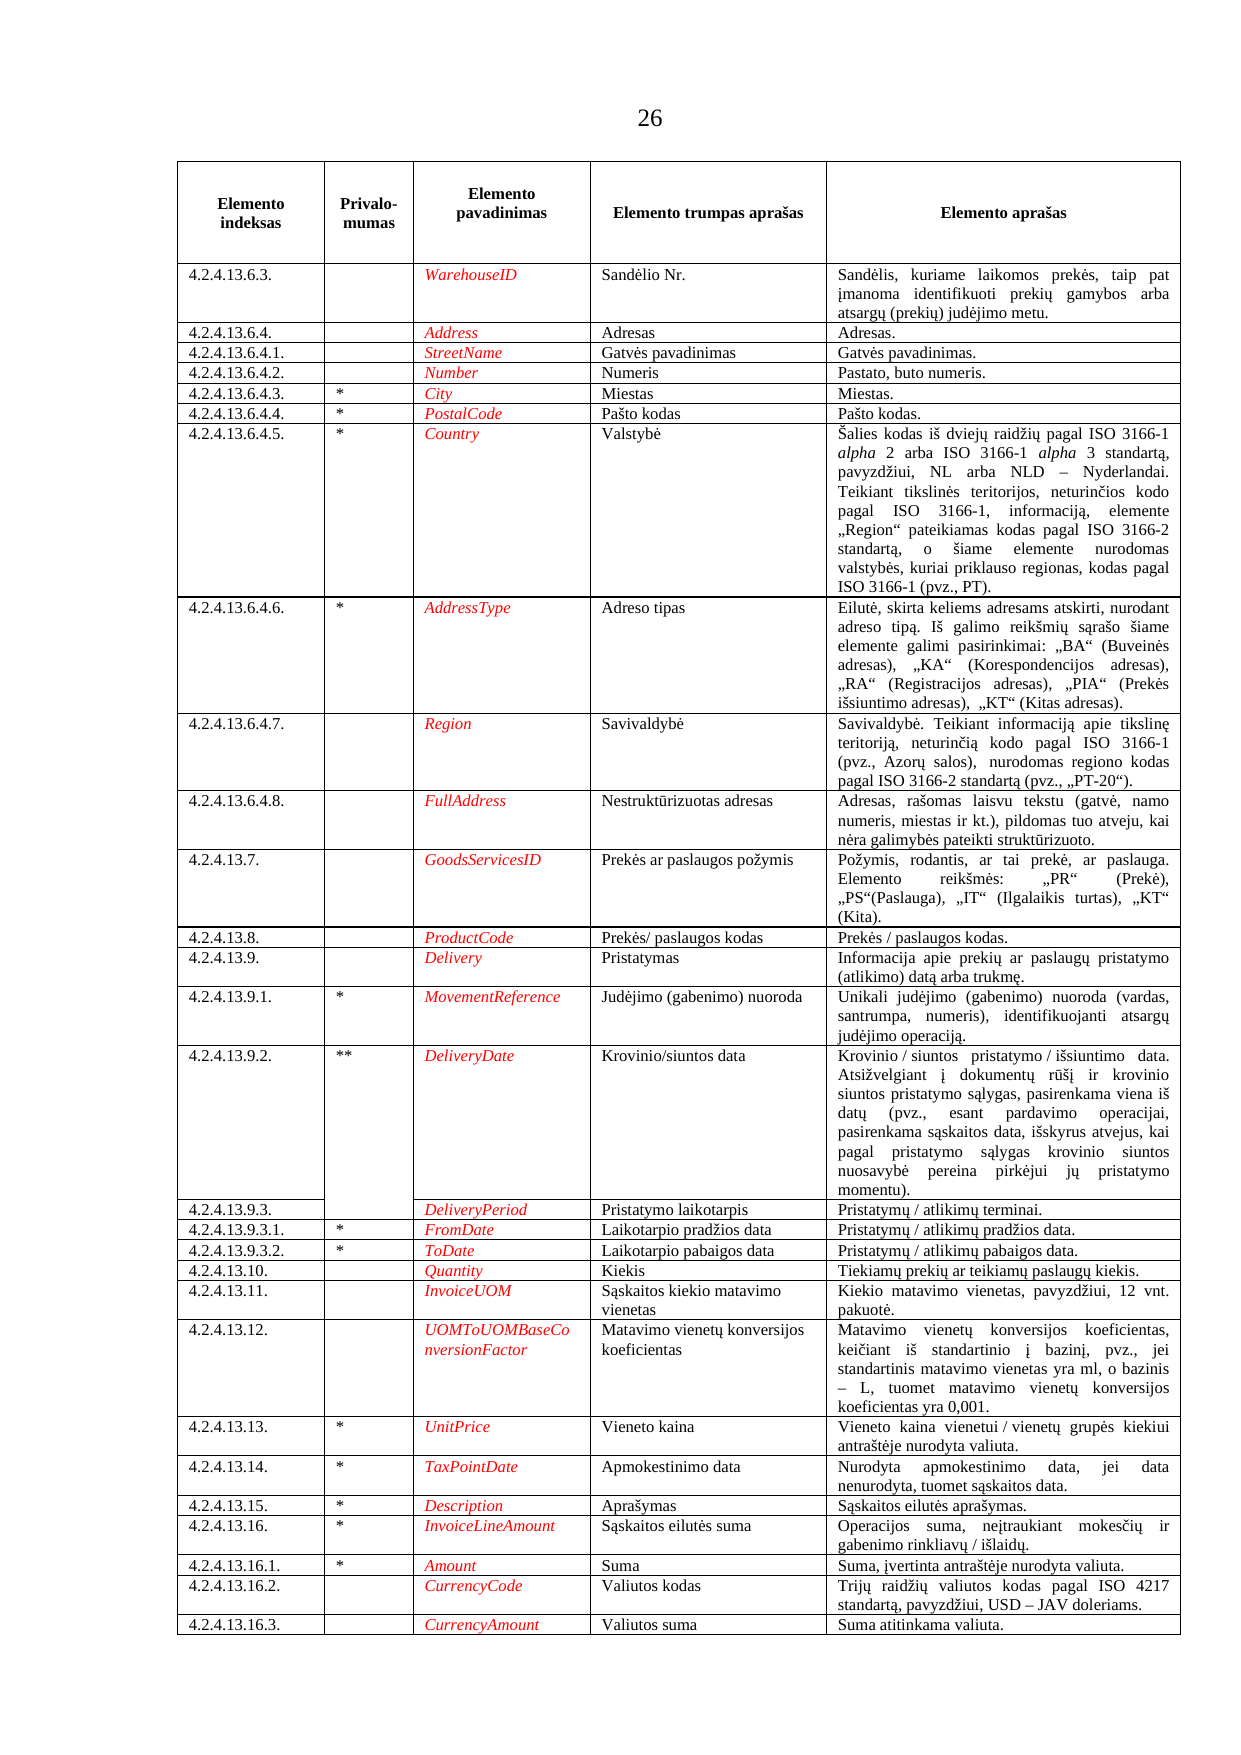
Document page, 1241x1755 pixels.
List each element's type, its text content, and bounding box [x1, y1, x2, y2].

table_cell ProductCode [414, 928, 590, 947]
table_cell Pašto kodas. [827, 404, 1180, 423]
table_cell 4.2.4.13.6.4.5. [178, 424, 324, 596]
table_cell Pristatymų / atlikimų pabaigos data. [827, 1240, 1180, 1259]
table_cell Region [414, 714, 590, 790]
table_cell 4.2.4.13.16.3. [178, 1615, 324, 1634]
table_cell Matavimo vienetų konversijos koeficientas, keičiant iš standartinio į bazinį, pvz., jei standartinis matavimo vienetas yra ml, o bazinis – L, tuomet matavimo vienetų konversijos koeficientas yra 0,001. [827, 1320, 1180, 1416]
table_cell 4.2.4.13.11. [178, 1281, 324, 1319]
table_cell * [325, 1220, 413, 1239]
table_cell City [414, 384, 590, 403]
table_cell 4.2.4.13.15. [178, 1496, 324, 1515]
table_cell [325, 948, 413, 986]
table_cell Suma [591, 1555, 826, 1574]
table_cell [325, 363, 413, 382]
table_cell Adresas. [827, 323, 1180, 342]
table_cell Judėjimo (gabenimo) nuoroda [591, 987, 826, 1044]
table_cell Delivery [414, 948, 590, 986]
table_cell * [325, 404, 413, 423]
table_cell DeliveryPeriod [414, 1200, 590, 1219]
table_cell InvoiceUOM [414, 1281, 590, 1319]
table_cell TaxPointDate [414, 1456, 590, 1495]
table_cell * [325, 987, 413, 1044]
table_cell Number [414, 363, 590, 382]
table_cell Sąskaitos eilutės suma [591, 1516, 826, 1554]
table_cell * [325, 1240, 413, 1259]
table_cell InvoiceLineAmount [414, 1516, 590, 1554]
table_cell 4.2.4.13.9.2. [178, 1046, 324, 1199]
table_cell PostalCode [414, 404, 590, 423]
table_cell Prekės ar paslaugos požymis [591, 850, 826, 926]
table_cell Pristatymų / atlikimų pradžios data. [827, 1220, 1180, 1239]
table_cell Trijų raidžių valiutos kodas pagal ISO 4217 standartą, pavyzdžiui, USD – JAV doleriams. [827, 1576, 1180, 1614]
table_cell Numeris [591, 363, 826, 382]
table_cell Sandėlio Nr. [591, 264, 826, 322]
table_cell Prekės/ paslaugos kodas [591, 928, 826, 947]
table_cell Apmokestinimo data [591, 1456, 826, 1495]
table_cell 4.2.4.13.6.3. [178, 264, 324, 322]
table_cell 4.2.4.13.12. [178, 1320, 324, 1416]
table_cell 4.2.4.13.9.3.1. [178, 1220, 324, 1239]
table_cell 4.2.4.13.16.1. [178, 1555, 324, 1574]
table_cell Sąskaitos eilutės aprašymas. [827, 1496, 1180, 1515]
table_cell [325, 850, 413, 926]
table_cell AddressType [414, 598, 590, 712]
table_cell 4.2.4.13.6.4.1. [178, 343, 324, 362]
table_cell Operacijos suma, neįtraukiant mokesčių ir gabenimo rinkliavų / išlaidų. [827, 1516, 1180, 1554]
table_cell Šalies kodas iš dviejų raidžių pagal ISO 3166-1 alpha 2 arba ISO 3166-1 alpha 3 standartą, pavyzdžiui, NL arba NLD – Nyderlandai. Teikiant tikslinės teritorijos, neturinčios kodo pagal ISO 3166-1, informaciją, elemente „Region“ pateikiamas kodas pagal ISO 3166-2 standartą, o šiame elemente nurodomas valstybės, kuriai priklauso regionas, kodas pagal ISO 3166-1 (pvz., PT). [827, 424, 1180, 596]
table_cell 4.2.4.13.9. [178, 948, 324, 986]
table_cell Vieneto kaina [591, 1417, 826, 1455]
table_cell FromDate [414, 1220, 590, 1239]
table_cell Valiutos suma [591, 1615, 826, 1634]
table_cell 4.2.4.13.8. [178, 928, 324, 947]
table_cell 4.2.4.13.6.4.2. [178, 363, 324, 382]
table_cell Krovinio/siuntos data [591, 1046, 826, 1199]
table_cell Valiutos kodas [591, 1576, 826, 1614]
table_cell 4.2.4.13.9.3. [178, 1200, 324, 1219]
table_cell * [325, 1496, 413, 1515]
table_cell GoodsServicesID [414, 850, 590, 926]
table_cell Unikali judėjimo (gabenimo) nuoroda (vardas, santrumpa, numeris), identifikuojanti atsargų judėjimo operaciją. [827, 987, 1180, 1044]
table_cell [325, 714, 413, 790]
table_cell Sąskaitos kiekio matavimo vienetas [591, 1281, 826, 1319]
table_cell [325, 1576, 413, 1614]
table_cell * [325, 424, 413, 596]
table_cell 4.2.4.13.9.1. [178, 987, 324, 1044]
table_cell Suma, įvertinta antraštėje nurodyta valiuta. [827, 1555, 1180, 1574]
table_cell ToDate [414, 1240, 590, 1259]
table_cell 4.2.4.13.6.4.6. [178, 598, 324, 712]
table_cell Valstybė [591, 424, 826, 596]
table_cell Miestas [591, 384, 826, 403]
table_cell Nurodyta apmokestinimo data, jei data nenurodyta, tuomet sąskaitos data. [827, 1456, 1180, 1495]
table_cell 4.2.4.13.6.4. [178, 323, 324, 342]
table_cell Quantity [414, 1261, 590, 1280]
table_cell [325, 1615, 413, 1634]
table_cell Pristatymų / atlikimų terminai. [827, 1200, 1180, 1219]
table_cell * [325, 1555, 413, 1574]
table_cell 4.2.4.13.6.4.8. [178, 791, 324, 849]
table_header Elemento indeksas [178, 162, 324, 263]
table_cell [325, 264, 413, 322]
table_cell UnitPrice [414, 1417, 590, 1455]
table_cell Amount [414, 1555, 590, 1574]
table_cell CurrencyCode [414, 1576, 590, 1614]
table_cell Pristatymas [591, 948, 826, 986]
table_cell * [325, 1456, 413, 1495]
table_header Elemento pavadinimas [414, 162, 590, 263]
table_cell [325, 1320, 413, 1416]
table_cell Nestruktūrizuotas adresas [591, 791, 826, 849]
table_cell Adresas, rašomas laisvu tekstu (gatvė, namo numeris, miestas ir kt.), pildomas tuo atveju, kai nėra galimybės pateikti struktūrizuoto. [827, 791, 1180, 849]
table_cell Pastato, buto numeris. [827, 363, 1180, 382]
table_cell * [325, 598, 413, 712]
table_cell Address [414, 323, 590, 342]
table_cell ** [325, 1046, 413, 1219]
table_cell 4.2.4.13.16. [178, 1516, 324, 1554]
table_cell Pristatymo laikotarpis [591, 1200, 826, 1219]
table_cell Prekės / paslaugos kodas. [827, 928, 1180, 947]
table_cell Matavimo vienetų konversijos koeficientas [591, 1320, 826, 1416]
table_cell * [325, 1516, 413, 1554]
table_cell Tiekiamų prekių ar teikiamų paslaugų kiekis. [827, 1261, 1180, 1280]
table_cell [325, 791, 413, 849]
table_header Privalo-mumas [325, 162, 413, 263]
table_cell Kiekis [591, 1261, 826, 1280]
table_cell Adreso tipas [591, 598, 826, 712]
table_cell Gatvės pavadinimas [591, 343, 826, 362]
table_cell Informacija apie prekių ar paslaugų pristatymo (atlikimo) datą arba trukmę. [827, 948, 1180, 986]
table_cell WarehouseID [414, 264, 590, 322]
table_cell Pašto kodas [591, 404, 826, 423]
table_cell Požymis, rodantis, ar tai prekė, ar paslauga. Elemento reikšmės: „PR“ (Prekė), „PS“(Paslauga), „IT“ (Ilgalaikis turtas), „KT“ (Kita). [827, 850, 1180, 926]
table_header Elemento trumpas aprašas [591, 162, 826, 263]
table_cell MovementReference [414, 987, 590, 1044]
table_cell Vieneto kaina vienetui / vienetų grupės kiekiui antraštėje nurodyta valiuta. [827, 1417, 1180, 1455]
table_cell Adresas [591, 323, 826, 342]
table_cell [325, 343, 413, 362]
table_cell 4.2.4.13.10. [178, 1261, 324, 1280]
table_cell UOMToUOMBaseConversionFactor [414, 1320, 590, 1416]
table_cell [325, 928, 413, 947]
table_cell Sandėlis, kuriame laikomos prekės, taip pat įmanoma identifikuoti prekių gamybos arba atsargų (prekių) judėjimo metu. [827, 264, 1180, 322]
table_cell Kiekio matavimo vienetas, pavyzdžiui, 12 vnt. pakuotė. [827, 1281, 1180, 1319]
table_cell Laikotarpio pabaigos data [591, 1240, 826, 1259]
table_cell Aprašymas [591, 1496, 826, 1515]
table_cell Miestas. [827, 384, 1180, 403]
table_cell [325, 323, 413, 342]
table_cell Laikotarpio pradžios data [591, 1220, 826, 1239]
table_cell [325, 1281, 413, 1319]
table_cell Description [414, 1496, 590, 1515]
table_cell FullAddress [414, 791, 590, 849]
table_cell * [325, 384, 413, 403]
table_cell [325, 1261, 413, 1280]
table_cell Savivaldybė. Teikiant informaciją apie tikslinę teritoriją, neturinčią kodo pagal ISO 3166-1 (pvz., Azorų salos), nurodomas regiono kodas pagal ISO 3166-2 standartą (pvz., „PT-20“). [827, 714, 1180, 790]
table_cell 4.2.4.13.9.3.2. [178, 1240, 324, 1259]
table_cell Gatvės pavadinimas. [827, 343, 1180, 362]
table_cell 4.2.4.13.7. [178, 850, 324, 926]
table_cell 4.2.4.13.6.4.7. [178, 714, 324, 790]
table_cell Savivaldybė [591, 714, 826, 790]
table_cell StreetName [414, 343, 590, 362]
table_cell Krovinio / siuntos pristatymo / išsiuntimo data. Atsižvelgiant į dokumentų rūšį ir krovinio siuntos pristatymo sąlygas, pasirenkama viena iš datų (pvz., esant pardavimo operacijai, pasirenkama sąskaitos data, išskyrus atvejus, kai pagal pristatymo sąlygas krovinio siuntos nuosavybė pereina pirkėjui jų pristatymo momentu). [827, 1046, 1180, 1199]
table_cell DeliveryDate [414, 1046, 590, 1199]
table_cell Country [414, 424, 590, 596]
table_cell CurrencyAmount [414, 1615, 590, 1634]
table_cell Eilutė, skirta keliems adresams atskirti, nurodant adreso tipą. Iš galimo reikšmių sąrašo šiame elemente galimi pasirinkimai: „BA“ (Buveinės adresas), „KA“ (Korespondencijos adresas), „RA“ (Registracijos adresas), „PIA“ (Prekės išsiuntimo adresas), „KT“ (Kitas adresas). [827, 598, 1180, 712]
table_cell * [325, 1417, 413, 1455]
table_cell 4.2.4.13.13. [178, 1417, 324, 1455]
table_cell 4.2.4.13.6.4.4. [178, 404, 324, 423]
table_cell Suma atitinkama valiuta. [827, 1615, 1180, 1634]
table_cell 4.2.4.13.6.4.3. [178, 384, 324, 403]
table_header Elemento aprašas [827, 162, 1180, 263]
table_cell 4.2.4.13.16.2. [178, 1576, 324, 1614]
table_cell 4.2.4.13.14. [178, 1456, 324, 1495]
